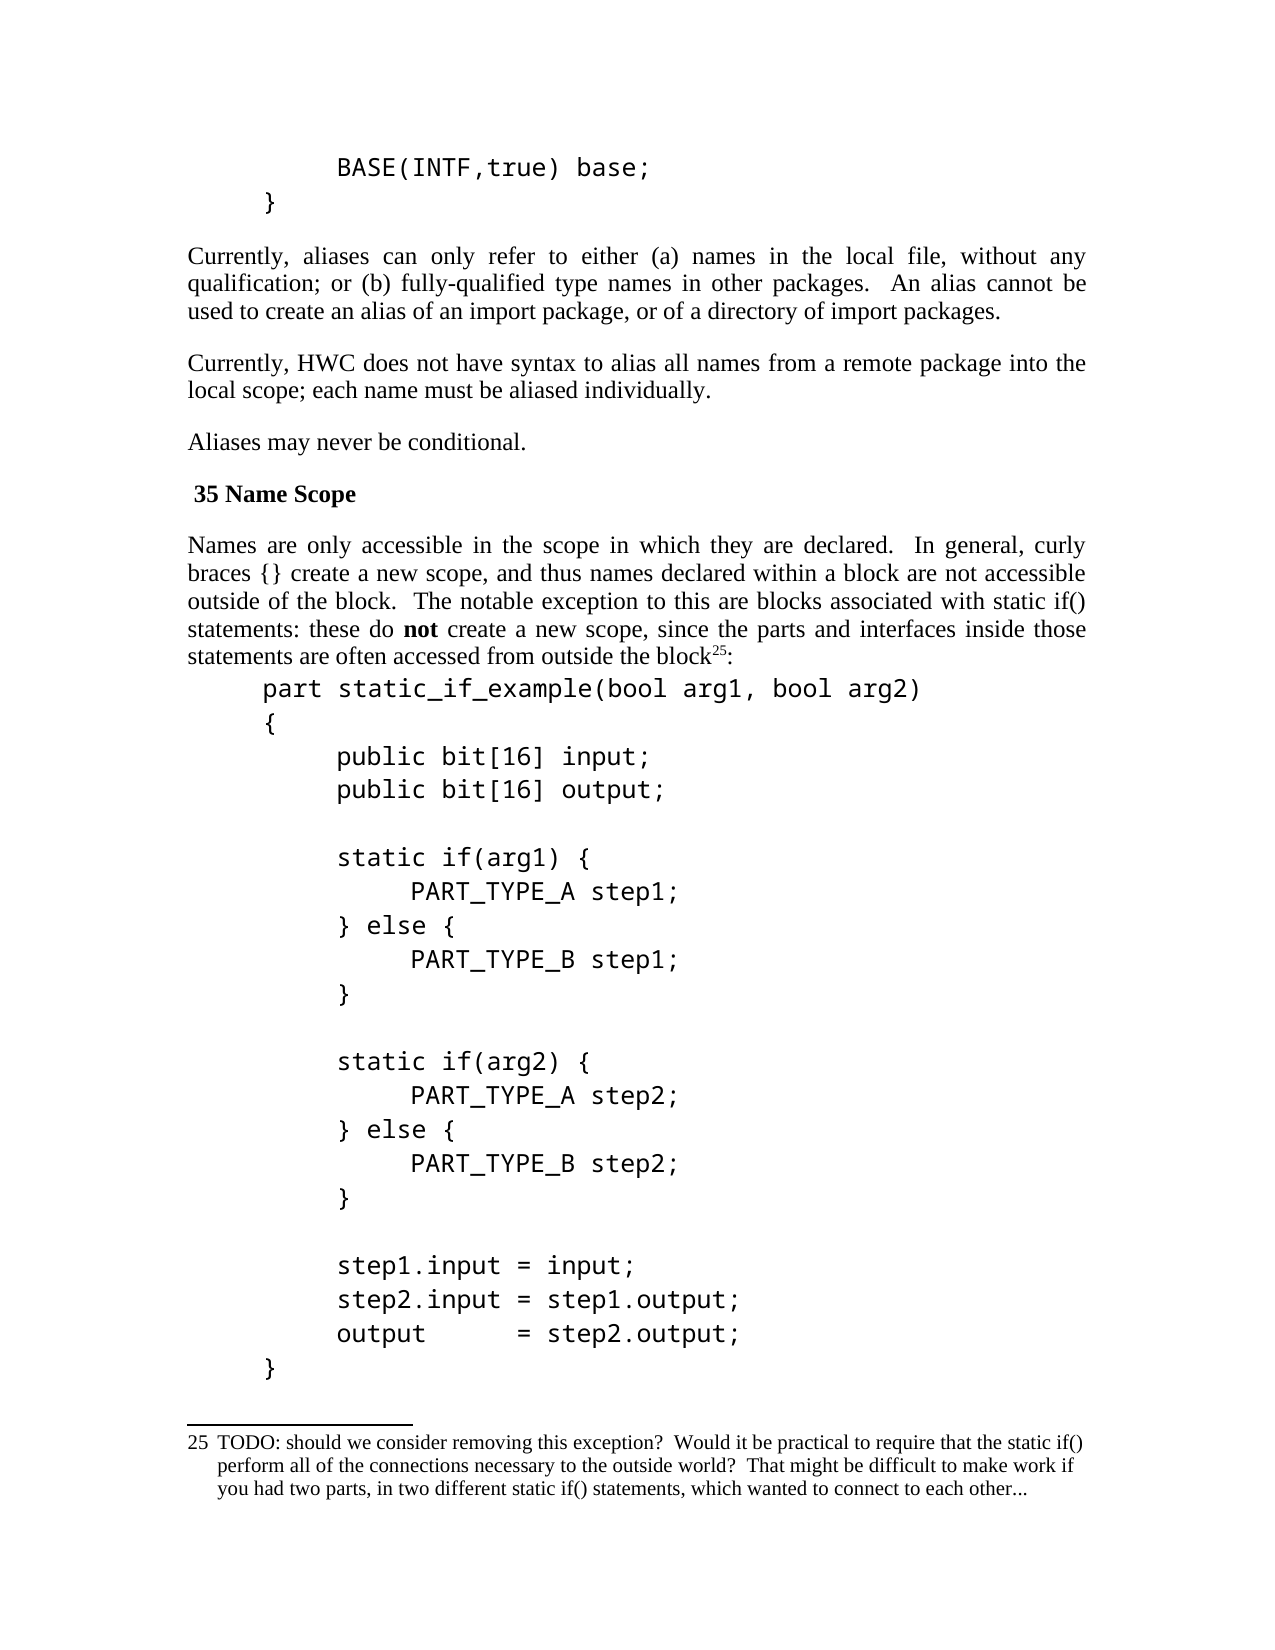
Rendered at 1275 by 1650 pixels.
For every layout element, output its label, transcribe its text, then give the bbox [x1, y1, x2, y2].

text part static_if_example(bool arg1, bool arg2) [262, 670, 1012, 704]
text step2.input = step1.output; [262, 1281, 1012, 1315]
text } [262, 976, 1012, 1010]
text PART_TYPE_A step2; [262, 1078, 1012, 1112]
text step1.input = input; [262, 1247, 1012, 1281]
text } [262, 1349, 1012, 1383]
text { [262, 704, 1012, 738]
text Currently, aliases can only refer to either (a) names in the local file, without any qualification; or (b) fully-qualified type names in other packages. An alias cannot be used to create an alias of an import package, or of a directory of import packages. [187, 242, 1087, 325]
text PART_TYPE_B step1; [262, 942, 1012, 976]
text static if(arg2) { [262, 1044, 1012, 1078]
text } else { [262, 908, 1012, 942]
text static if(arg1) { [262, 840, 1012, 874]
text Aliases may never be conditional. [187, 428, 1087, 456]
text Currently, HWC does not have syntax to alias all names from a remote package into the local scope; each name must be aliased individually. [187, 349, 1087, 404]
text BASE(INTF,true) base; [262, 150, 1012, 184]
text public bit[16] input; [262, 738, 1012, 772]
text PART_TYPE_A step1; [262, 874, 1012, 908]
list Name Scope [187, 480, 1087, 508]
text PART_TYPE_B step2; [262, 1146, 1012, 1179]
text } [262, 184, 1012, 218]
text } [262, 1179, 1012, 1213]
text public bit[16] output; [262, 772, 1012, 806]
text output = step2.output; [262, 1315, 1012, 1349]
text } else { [262, 1112, 1012, 1146]
text TODO: should we consider removing this exception? Would it be practical to require that the static if() perform all of the connections necessary to the outside world? That might be difficult to make work if you had two parts, in two different static if() statements, which wanted to connect to each other... [187, 1431, 1087, 1500]
text Names are only accessible in the scope in which they are declared. In general, curly braces {} create a new scope, and thus names declared within a block are not accessible outside of the block. The notable exception to this are blocks associated with static if() statements: these do not create a new scope, since the parts and interfaces inside those statements are often accessed from outside the block: [187, 532, 1087, 670]
